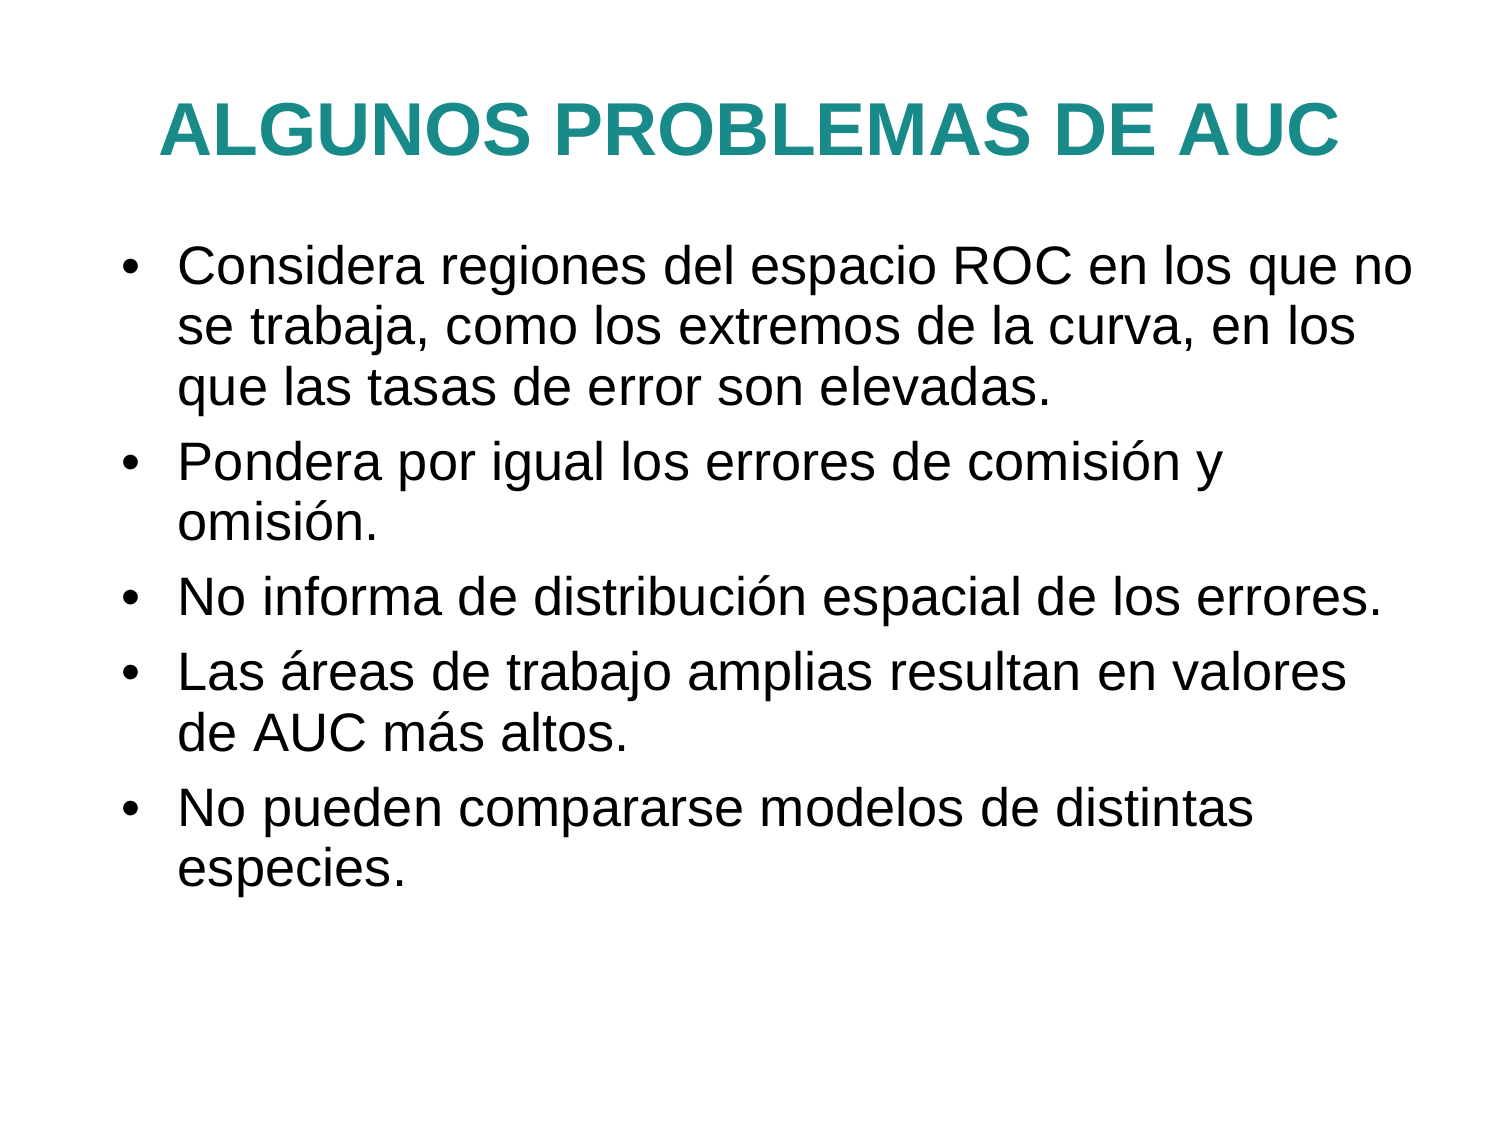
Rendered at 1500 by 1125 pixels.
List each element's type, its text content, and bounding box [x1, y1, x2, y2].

list Considera regiones del espacio ROC en los que no se trabaja, como los extremos de la curva, en los que las tasas de error son elevadas. Pondera por igual los errores de comisión y omisión. No informa de distribución espacial de los errores. Las áreas de trabajo amplias resultan en valores de AUC más altos. No pueden compararse modelos de distintas especies. [106, 227, 1439, 1014]
title ALGUNOS PROBLEMAS DE AUC [112, 79, 1388, 227]
